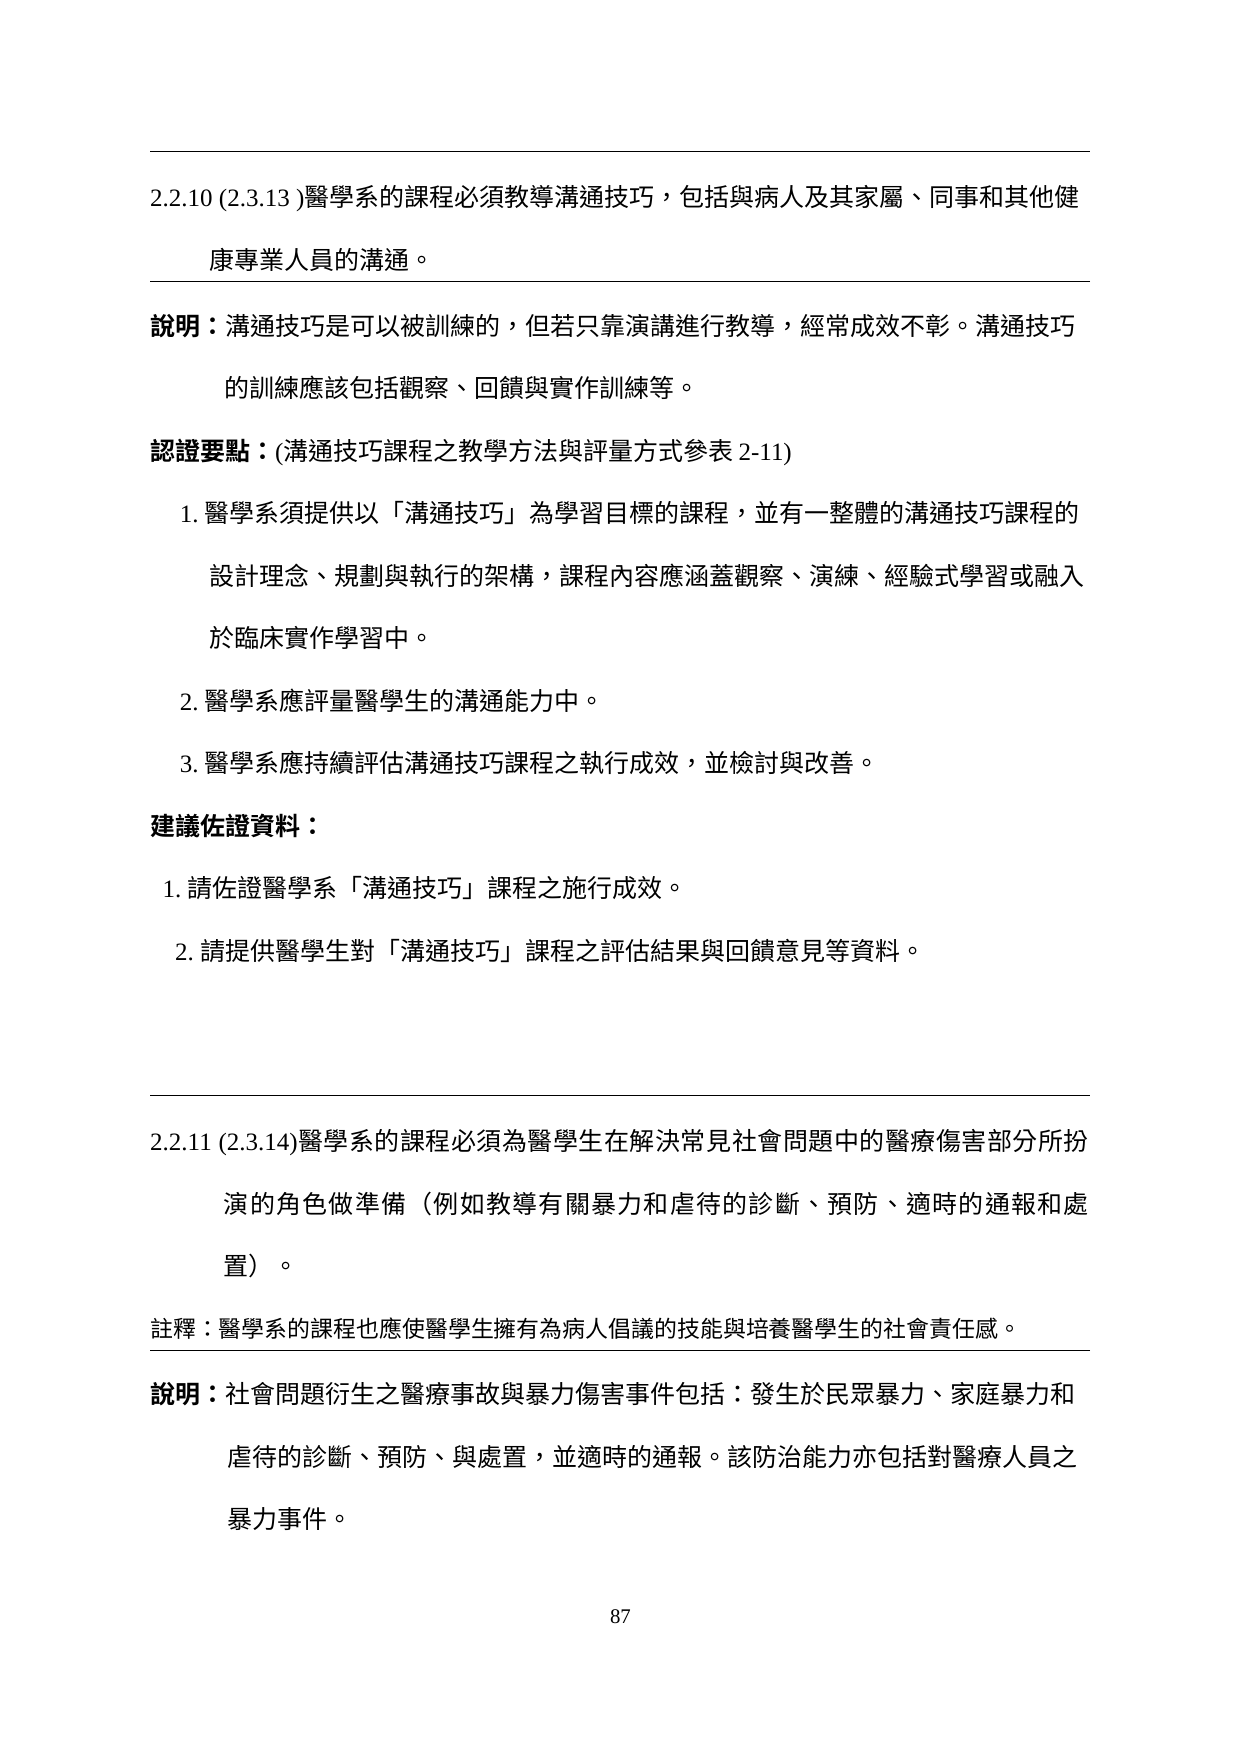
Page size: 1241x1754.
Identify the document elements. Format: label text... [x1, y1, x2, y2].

list 醫學系應評量醫學生的溝通能力中。 [179, 657, 1090, 720]
text 認證要點：(溝通技巧課程之教學方法與評量方式參表2-11) [150, 407, 1090, 470]
text 2.2.10 (2.3.13 )醫學系的課程必須教導溝通技巧，包括與病人及其家屬、同事和其他健康專業人員的溝通。 [150, 152, 1090, 281]
text 說明：溝通技巧是可以被訓練的，但若只靠演講進行教導，經常成效不彰。溝通技巧的訓練應該包括觀察、回饋與實作訓練等。 [150, 282, 1090, 407]
text 註釋：醫學系的課程也應使醫學生擁有為病人倡議的技能與培養醫學生的社會責任感。 [150, 1282, 1090, 1350]
text 說明：社會問題衍生之醫療事故與暴力傷害事件包括：發生於民眾暴力、家庭暴力和虐待的診斷、預防、與處置，並適時的通報。該防治能力亦包括對醫療人員之暴力事件。 [150, 1351, 1090, 1539]
text 1. 請佐證醫學系「溝通技巧」課程之施行成效。 [150, 845, 1090, 907]
list 醫學系應持續評估溝通技巧課程之執行成效，並檢討與改善。 [179, 720, 1090, 782]
text 2. 請提供醫學生對「溝通技巧」課程之評估結果與回饋意見等資料。 [150, 907, 1090, 970]
text 建議佐證資料： [150, 782, 1090, 845]
text 2.2.11 (2.3.14)醫學系的課程必須為醫學生在解決常見社會問題中的醫療傷害部分所扮演的角色做準備（例如教導有關暴力和虐待的診斷、預防、適時的通報和處置）。 [150, 1096, 1090, 1282]
list 醫學系須提供以「溝通技巧」為學習目標的課程，並有一整體的溝通技巧課程的設計理念、規劃與執行的架構，課程內容應涵蓋觀察、演練、經驗式學習或融入於臨床實作學習中。 [179, 470, 1090, 657]
